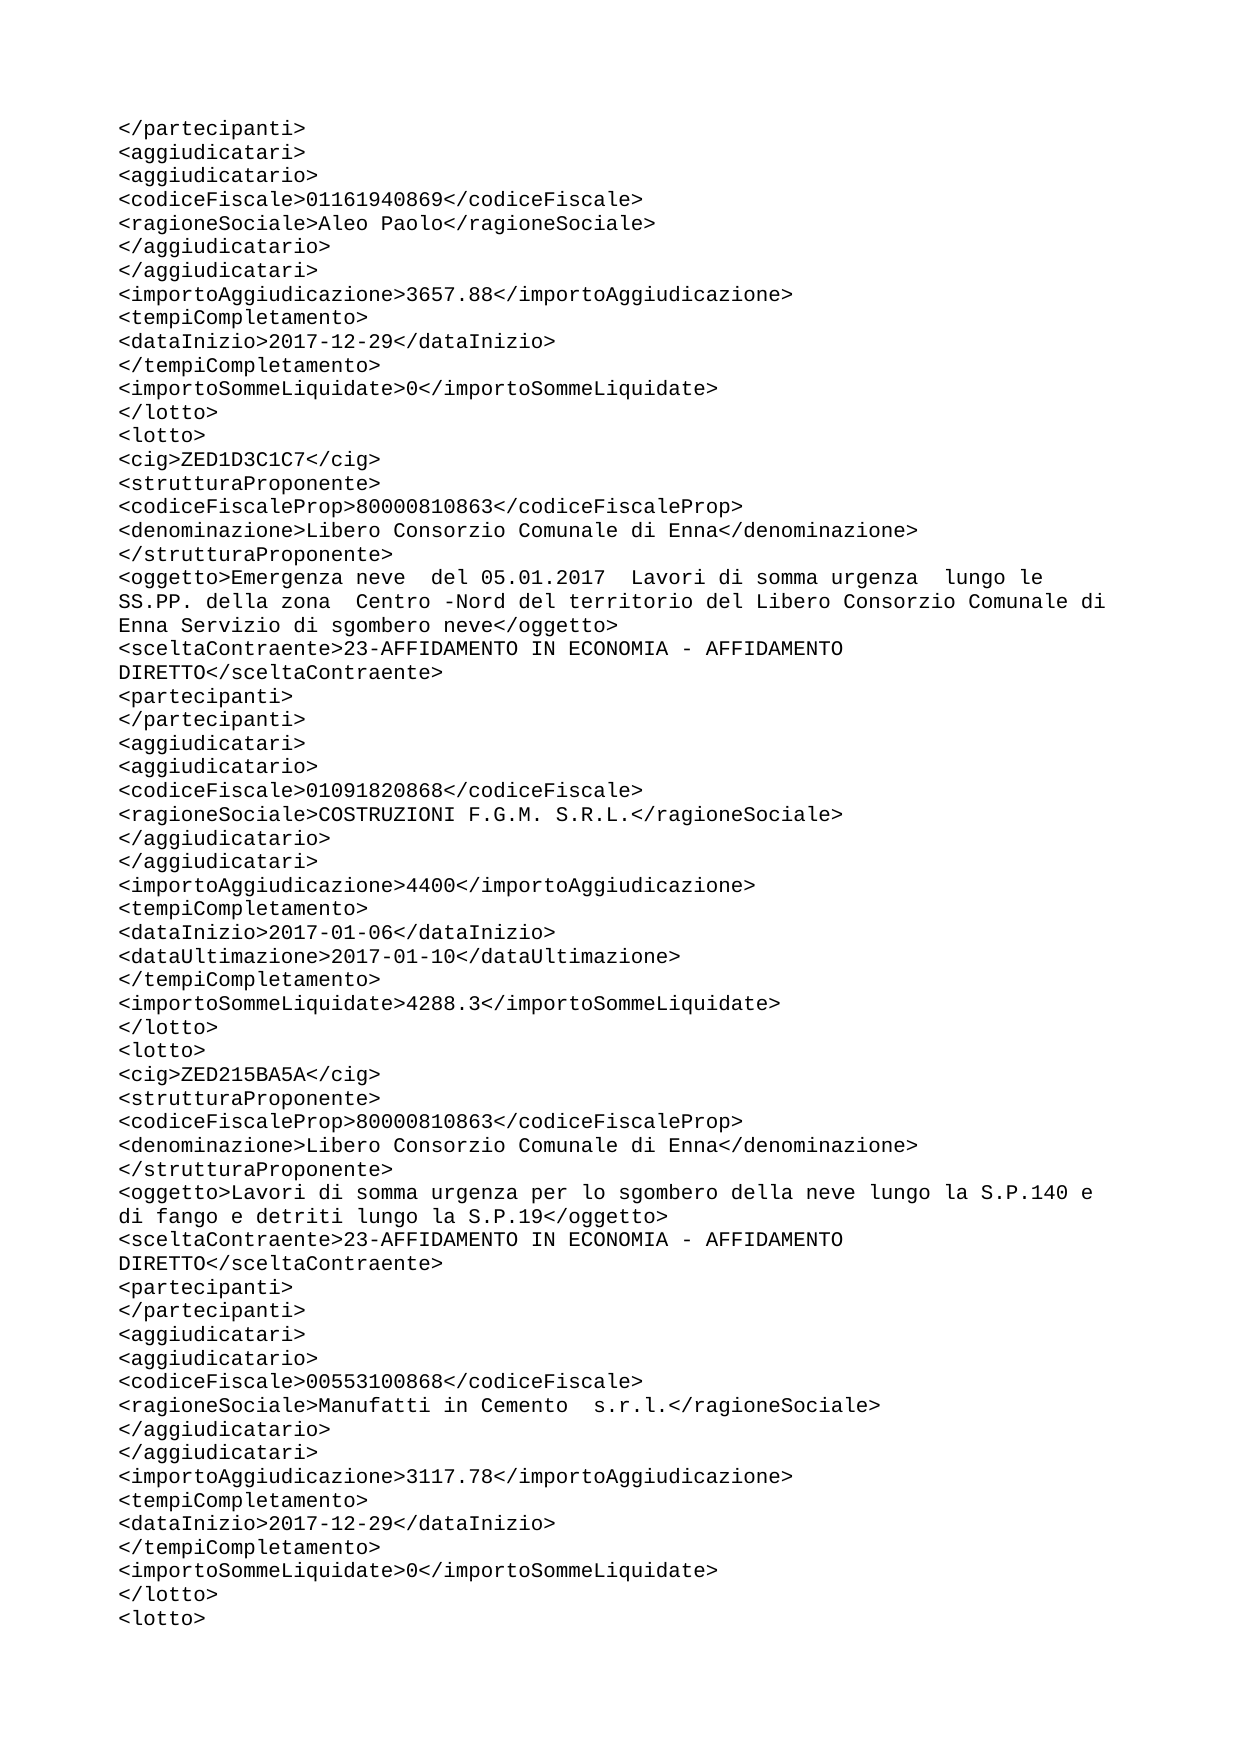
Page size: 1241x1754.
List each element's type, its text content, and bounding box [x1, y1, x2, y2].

text <cig>ZED1D3C1C7</cig> [118, 449, 1122, 473]
text <importoAggiudicazione>4400</importoAggiudicazione> [118, 875, 1122, 898]
text <aggiudicatario> [118, 165, 1122, 189]
text <oggetto>Emergenza neve del 05.01.2017 Lavori di somma urgenza lungo le SS.PP. della zona Centro -Nord del territorio del Libero Consorzio Comunale di Enna Servizio di sgombero neve</oggetto> [118, 567, 1122, 638]
text <importoSommeLiquidate>4288.3</importoSommeLiquidate> [118, 993, 1122, 1017]
text <codiceFiscaleProp>80000810863</codiceFiscaleProp> [118, 496, 1122, 520]
text <sceltaContraente>23-AFFIDAMENTO IN ECONOMIA - AFFIDAMENTO DIRETTO</sceltaContraente> [118, 1229, 1122, 1277]
text </aggiudicatario> [118, 827, 1122, 851]
text </aggiudicatario> [118, 236, 1122, 260]
text </tempiCompletamento> [118, 1537, 1122, 1561]
text </partecipanti> [118, 1300, 1122, 1324]
text </aggiudicatari> [118, 260, 1122, 284]
text </partecipanti> [118, 709, 1122, 733]
text <dataUltimazione>2017-01-10</dataUltimazione> [118, 946, 1122, 969]
text <denominazione>Libero Consorzio Comunale di Enna</denominazione> [118, 520, 1122, 544]
text </lotto> [118, 402, 1122, 426]
text </tempiCompletamento> [118, 354, 1122, 378]
text <denominazione>Libero Consorzio Comunale di Enna</denominazione> [118, 1135, 1122, 1158]
text <codiceFiscaleProp>80000810863</codiceFiscaleProp> [118, 1111, 1122, 1135]
text <oggetto>Lavori di somma urgenza per lo sgombero della neve lungo la S.P.140 e di fango e detriti lungo la S.P.19</oggetto> [118, 1182, 1122, 1229]
text </lotto> [118, 1017, 1122, 1040]
text </strutturaProponente> [118, 1158, 1122, 1182]
text <partecipanti> [118, 1277, 1122, 1300]
text <aggiudicatari> [118, 1324, 1122, 1348]
text <lotto> [118, 426, 1122, 449]
text <tempiCompletamento> [118, 1489, 1122, 1513]
text <cig>ZED215BA5A</cig> [118, 1064, 1122, 1088]
text <partecipanti> [118, 686, 1122, 709]
text <lotto> [118, 1040, 1122, 1064]
text <sceltaContraente>23-AFFIDAMENTO IN ECONOMIA - AFFIDAMENTO DIRETTO</sceltaContraente> [118, 638, 1122, 686]
text <aggiudicatario> [118, 757, 1122, 780]
text <tempiCompletamento> [118, 898, 1122, 922]
text <codiceFiscale>00553100868</codiceFiscale> [118, 1371, 1122, 1395]
text <importoSommeLiquidate>0</importoSommeLiquidate> [118, 378, 1122, 402]
text <strutturaProponente> [118, 1088, 1122, 1111]
text </tempiCompletamento> [118, 969, 1122, 993]
text </aggiudicatari> [118, 851, 1122, 875]
text <strutturaProponente> [118, 473, 1122, 496]
text <aggiudicatario> [118, 1348, 1122, 1371]
text <codiceFiscale>01091820868</codiceFiscale> [118, 780, 1122, 804]
text <dataInizio>2017-12-29</dataInizio> [118, 1513, 1122, 1537]
text <ragioneSociale>Aleo Paolo</ragioneSociale> [118, 213, 1122, 236]
text <ragioneSociale>COSTRUZIONI F.G.M. S.R.L.</ragioneSociale> [118, 804, 1122, 827]
text </strutturaProponente> [118, 544, 1122, 567]
text <ragioneSociale>Manufatti in Cemento s.r.l.</ragioneSociale> [118, 1395, 1122, 1419]
text <dataInizio>2017-12-29</dataInizio> [118, 331, 1122, 354]
text <dataInizio>2017-01-06</dataInizio> [118, 922, 1122, 946]
text <aggiudicatari> [118, 733, 1122, 757]
text </aggiudicatari> [118, 1442, 1122, 1466]
text </partecipanti> [118, 118, 1122, 142]
text <importoSommeLiquidate>0</importoSommeLiquidate> [118, 1561, 1122, 1584]
text </aggiudicatario> [118, 1419, 1122, 1442]
text <importoAggiudicazione>3657.88</importoAggiudicazione> [118, 284, 1122, 307]
text <aggiudicatari> [118, 142, 1122, 165]
text <tempiCompletamento> [118, 307, 1122, 331]
text <importoAggiudicazione>3117.78</importoAggiudicazione> [118, 1466, 1122, 1489]
text </lotto> [118, 1584, 1122, 1608]
text <codiceFiscale>01161940869</codiceFiscale> [118, 189, 1122, 213]
text <lotto> [118, 1608, 1122, 1631]
